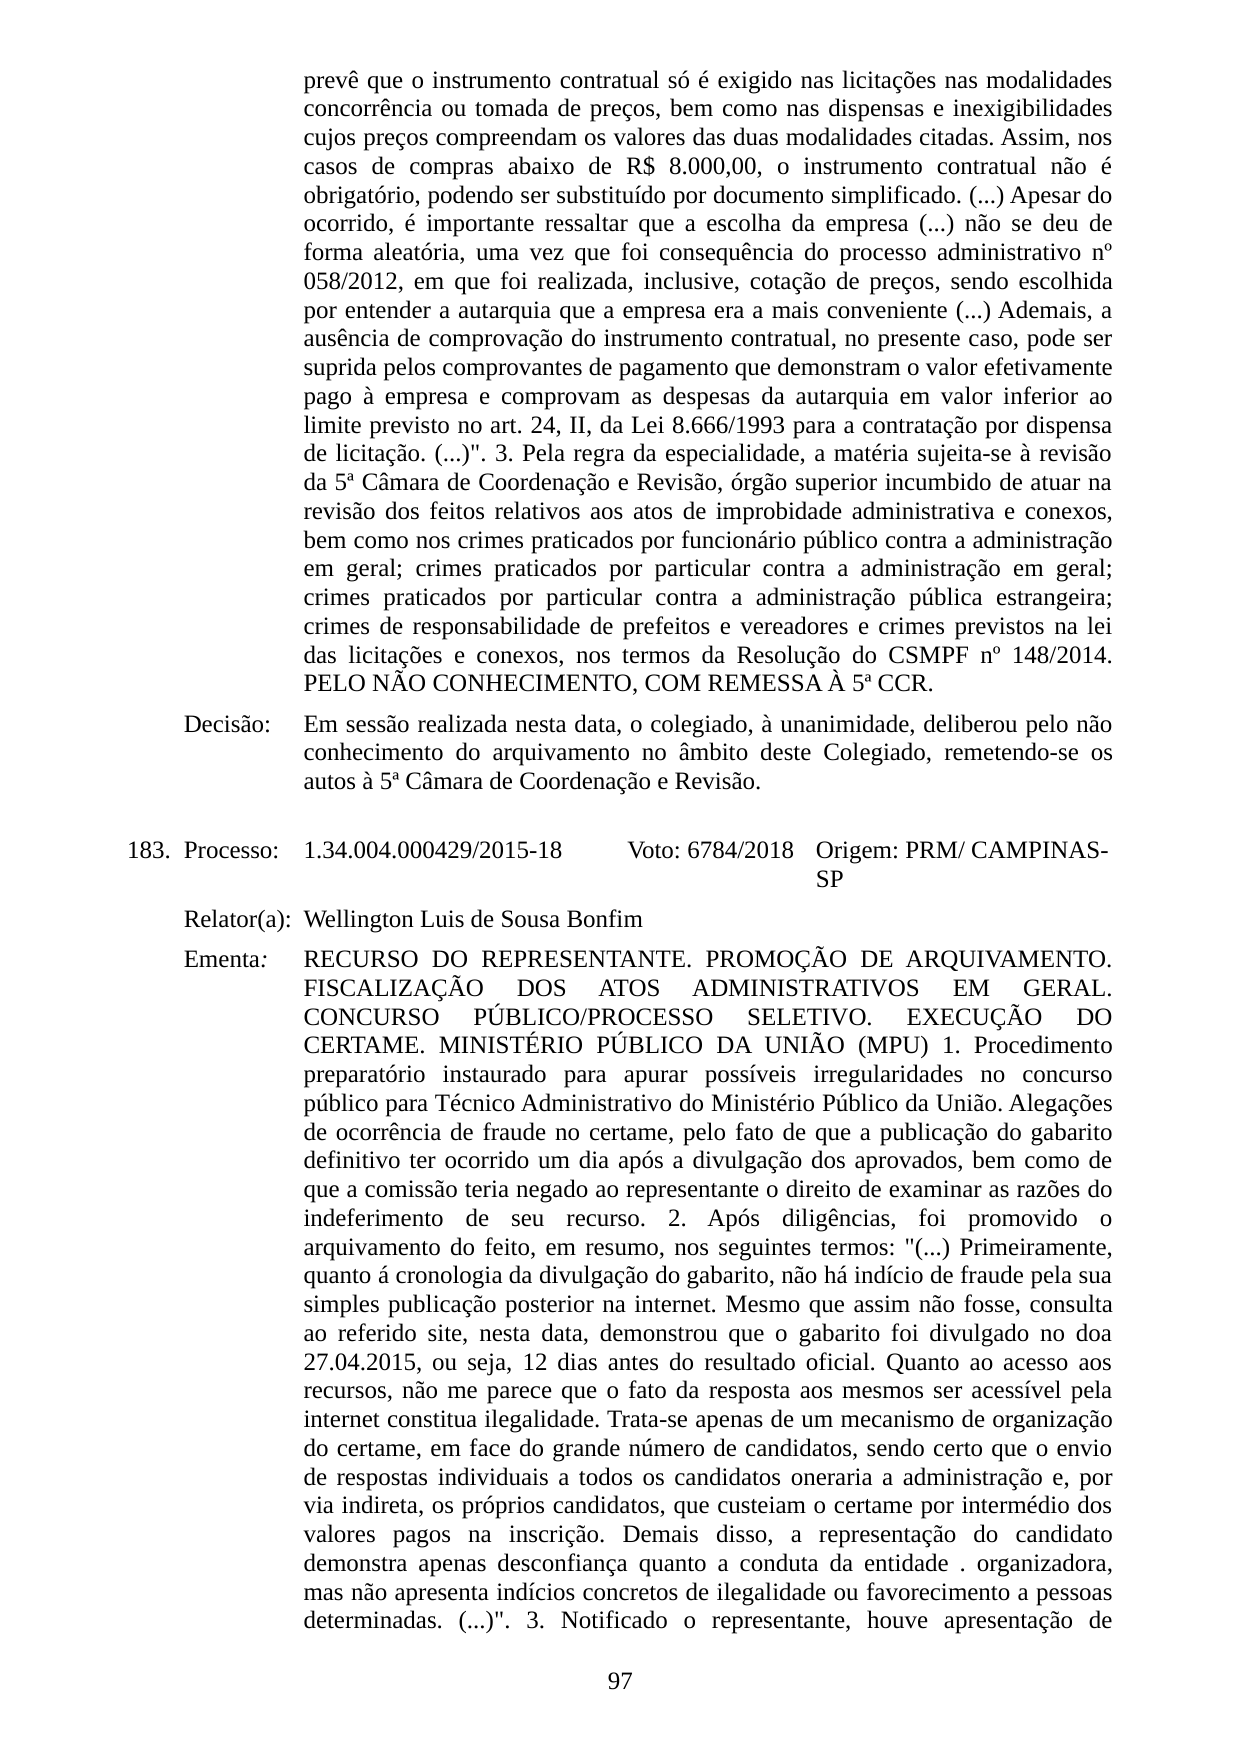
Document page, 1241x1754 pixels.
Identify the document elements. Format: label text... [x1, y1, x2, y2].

table_header Origem: PRM/ CAMPINAS-SP [810, 830, 1119, 898]
table_cell [121, 703, 178, 801]
table_cell [121, 939, 178, 1640]
table_cell Decisão: [178, 703, 298, 801]
table_header Processo: [178, 830, 298, 898]
table_cell Relator(a): [178, 899, 298, 939]
table_cell [121, 59, 178, 703]
table_header 1.34.004.000429/2015-18 [298, 830, 621, 898]
table_cell [178, 59, 298, 703]
table_cell Em sessão realizada nesta data, o colegiado, à unanimidade, deliberou pelo não conhecimento do arquivamento no âmbito deste Colegiado, remetendo-se os autos à 5ª Câmara de Coordenação e Revisão. [298, 703, 1119, 801]
table_cell RECURSO DO REPRESENTANTE. PROMOÇÃO DE ARQUIVAMENTO. FISCALIZAÇÃO DOS ATOS ADMINISTRATIVOS EM GERAL. CONCURSO PÚBLICO/PROCESSO SELETIVO. EXECUÇÃO DO CERTAME. MINISTÉRIO PÚBLICO DA UNIÃO (MPU) 1. Procedimento preparatório instaurado para apurar possíveis irregularidades no concurso público para Técnico Administrativo do Ministério Público da União. Alegações de ocorrência de fraude no certame, pelo fato de que a publicação do gabarito definitivo ter ocorrido um dia após a divulgação dos aprovados, bem como de que a comissão teria negado ao representante o direito de examinar as razões do indeferimento de seu recurso. 2. Após diligências, foi promovido o arquivamento do feito, em resumo, nos seguintes termos: "(...) Primeiramente, quanto á cronologia da divulgação do gabarito, não há indício de fraude pela sua simples publicação posterior na internet. Mesmo que assim não fosse, consulta ao referido site, nesta data, demonstrou que o gabarito foi divulgado no doa 27.04.2015, ou seja, 12 dias antes do resultado oficial. Quanto ao acesso aos recursos, não me parece que o fato da resposta aos mesmos ser acessível pela internet constitua ilegalidade. Trata-se apenas de um mecanismo de organização do certame, em face do grande número de candidatos, sendo certo que o envio de respostas individuais a todos os candidatos oneraria a administração e, por via indireta, os próprios candidatos, que custeiam o certame por intermédio dos valores pagos na inscrição. Demais disso, a representação do candidato demonstra apenas desconfiança quanto a conduta da entidade . organizadora, mas não apresenta indícios concretos de ilegalidade ou favorecimento a pessoas determinadas. (...)". 3. Notificado o representante, houve apresentação de [298, 939, 1119, 1640]
table_cell prevê que o instrumento contratual só é exigido nas licitações nas modalidades concorrência ou tomada de preços, bem como nas dispensas e inexigibilidades cujos preços compreendam os valores das duas modalidades citadas. Assim, nos casos de compras abaixo de R$ 8.000,00, o instrumento contratual não é obrigatório, podendo ser substituído por documento simplificado. (...) Apesar do ocorrido, é importante ressaltar que a escolha da empresa (...) não se deu de forma aleatória, uma vez que foi consequência do processo administrativo nº 058/2012, em que foi realizada, inclusive, cotação de preços, sendo escolhida por entender a autarquia que a empresa era a mais conveniente (...) Ademais, a ausência de comprovação do instrumento contratual, no presente caso, pode ser suprida pelos comprovantes de pagamento que demonstram o valor efetivamente pago à empresa e comprovam as despesas da autarquia em valor inferior ao limite previsto no art. 24, II, da Lei 8.666/1993 para a contratação por dispensa de licitação. (...)". 3. Pela regra da especialidade, a matéria sujeita-se à revisão da 5ª Câmara de Coordenação e Revisão, órgão superior incumbido de atuar na revisão dos feitos relativos aos atos de improbidade administrativa e conexos, bem como nos crimes praticados por funcionário público contra a administração em geral; crimes praticados por particular contra a administração em geral; crimes praticados por particular contra a administração pública estrangeira; crimes de responsabilidade de prefeitos e vereadores e crimes previstos na lei das licitações e conexos, nos termos da Resolução do CSMPF nº 148/2014. PELO NÃO CONHECIMENTO, COM REMESSA À 5ª CCR. [298, 59, 1119, 703]
table_cell Ementa: [178, 939, 298, 1640]
table_cell Wellington Luis de Sousa Bonfim [298, 899, 1119, 939]
table_cell [121, 899, 178, 939]
table_header 183. [121, 830, 178, 898]
table_header Voto: 6784/2018 [621, 830, 810, 898]
